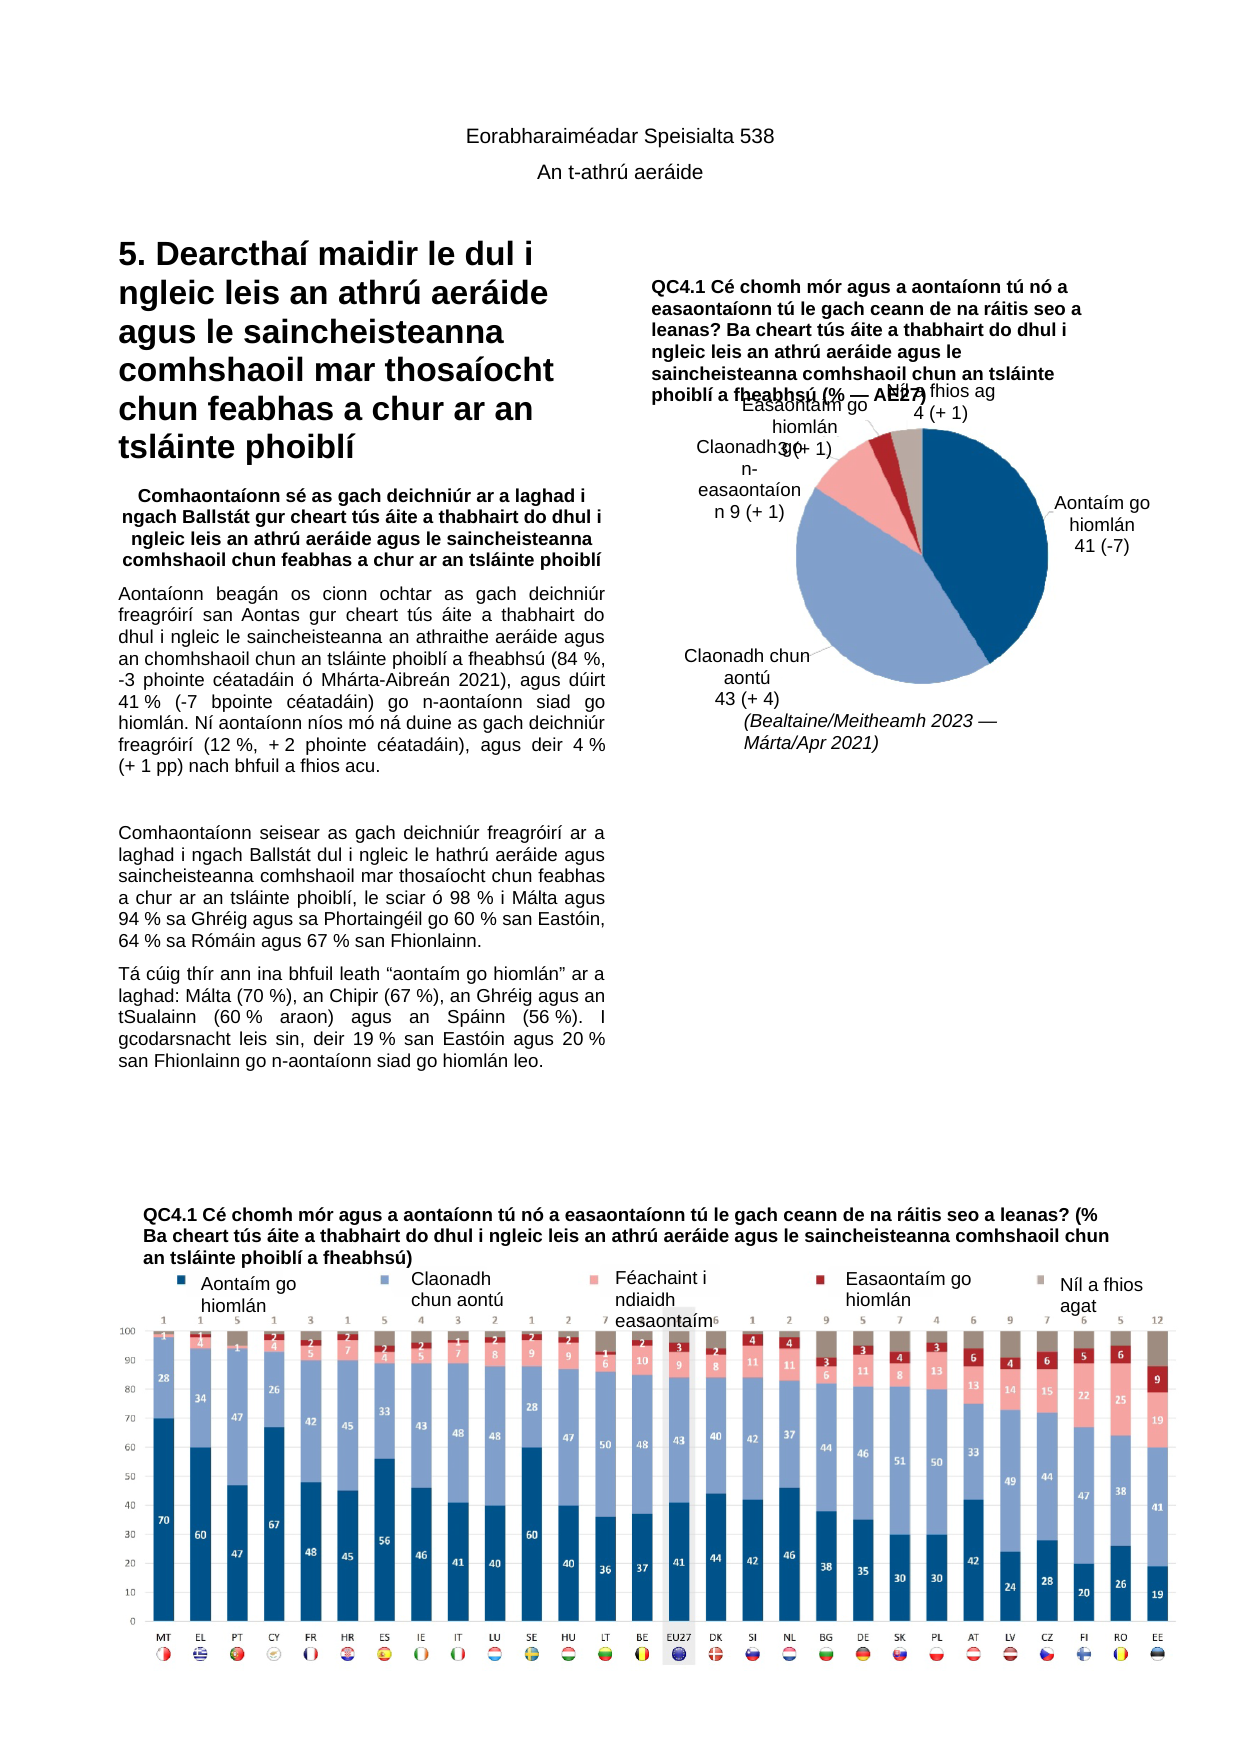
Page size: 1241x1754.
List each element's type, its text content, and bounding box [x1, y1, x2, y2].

picture [110, 1302, 1179, 1673]
picture [163, 1255, 1044, 1297]
text Comhaontaíonn seisear as gach deichniúr freagróirí ar a laghad i ngach Ballstát dul i ngleic le hathrú aeráide agus saincheisteanna comhshaoil mar thosaíocht chun feabhas a chur ar an tsláinte phoiblí, le sciar ó 98 % i Málta agus 94 % sa Ghréig agus sa Phortaingéil go 60 % san Eastóin, 64 % sa Rómáin agus 67 % san Fhionlainn. [118, 822, 605, 951]
subtitle 5. Dearcthaí maidir le dul i ngleic leis an athrú aeráide agus le saincheisteanna comhshaoil mar thosaíocht chun feabhas a chur ar an tsláinte phoiblí [118, 234, 605, 466]
picture [779, 402, 1062, 694]
text Tá cúig thír ann ina bhfuil leath “aontaím go hiomlán” ar a laghad: Málta (70 %), an Chipir (67 %), an Ghréig agus an tSualainn (60 % araon) agus an Spáinn (56 %). I gcodarsnacht leis sin, deir 19 % san Eastóin agus 20 % san Fhionlainn go n-aontaíonn siad go hiomlán leo. [118, 963, 605, 1071]
picture [860, 402, 865, 410]
picture [218, 1303, 223, 1311]
text Aontaíonn beagán os cionn ochtar as gach deichniúr freagróirí san Aontas gur cheart tús áite a thabhairt do dhul i ngleic le saincheisteanna an athraithe aeráide agus an chomhshaoil chun an tsláinte phoiblí a fheabhsú (84 %, -3 phointe céatadáin ó Mhárta-Aibreán 2021), agus dúirt 41 % (-7 bpointe céatadáin) go n-aontaíonn siad go hiomlán. Ní aontaíonn níos mó ná duine as gach deichniúr freagróirí (12 %, + 2 phointe céatadáin), agus deir 4 % (+ 1 pp) nach bhfuil a fhios acu. [118, 583, 605, 777]
picture [779, 443, 784, 454]
picture [787, 402, 792, 410]
text Comhaontaíonn sé as gach deichniúr ar a laghad i ngach Ballstát gur cheart tús áite a thabhairt do dhul i ngleic leis an athrú aeráide agus le saincheisteanna comhshaoil chun feabhas a chur ar an tsláinte phoiblí [118, 484, 605, 571]
